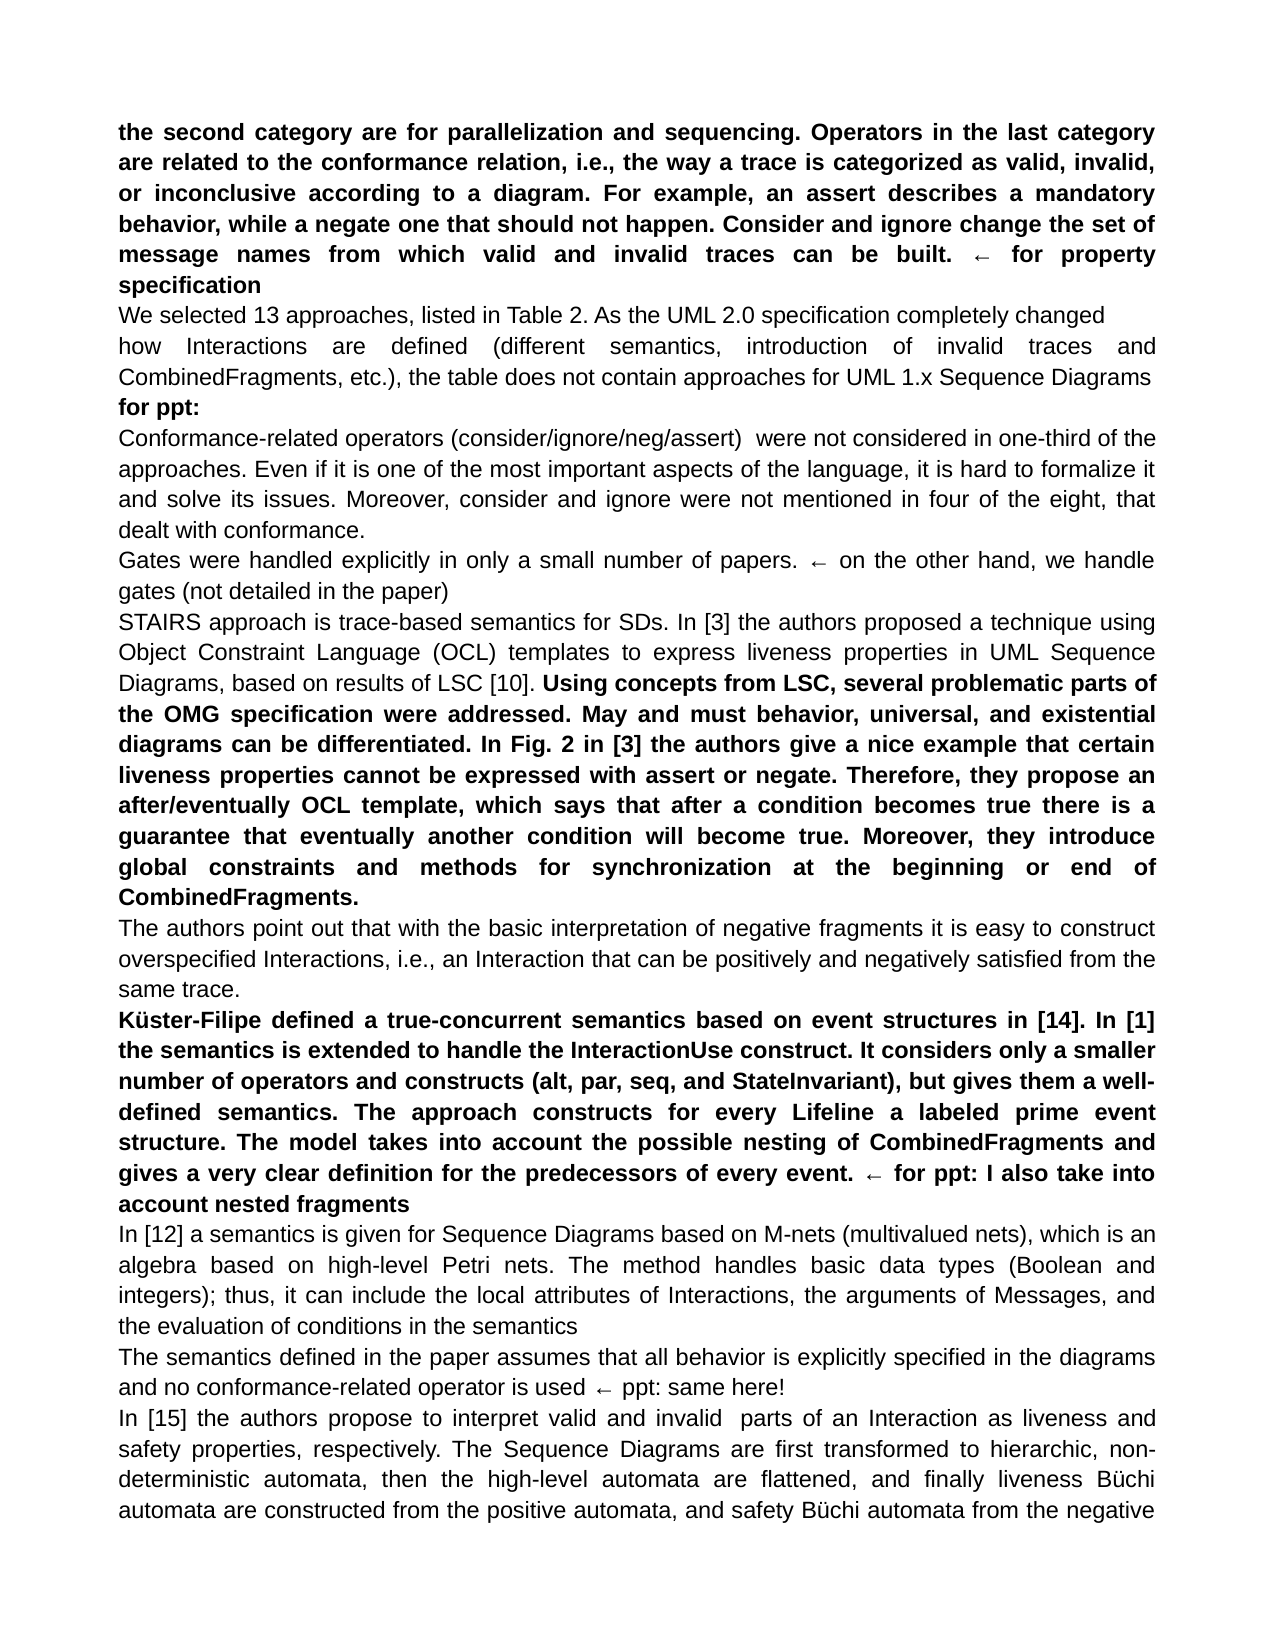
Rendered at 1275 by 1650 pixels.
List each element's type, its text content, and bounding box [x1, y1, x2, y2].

text STAIRS approach is trace-based semantics for SDs. In [3] the authors proposed a technique using Object Constraint Language (OCL) templates to express liveness properties in UML Sequence Diagrams, based on results of LSC [10]. Using concepts from LSC, several problematic parts of the OMG specification were addressed. May and must behavior, universal, and existential diagrams can be differentiated. In Fig. 2 in [3] the authors give a nice example that certain liveness properties cannot be expressed with assert or negate. Therefore, they propose an after/eventually OCL template, which says that after a condition becomes true there is a guarantee that eventually another condition will become true. Moreover, they introduce global constraints and methods for synchronization at the beginning or end of CombinedFragments. [118, 608, 1157, 911]
text The semantics defined in the paper assumes that all behavior is explicitly specified in the diagrams and no conformance-related operator is used ← ppt: same here! [118, 1343, 1157, 1401]
text In [15] the authors propose to interpret valid and invalid parts of an Interaction as liveness and safety properties, respectively. The Sequence Diagrams are first transformed to hierarchic, non-deterministic automata, then the high-level automata are flattened, and finally liveness Büchi automata are constructed from the positive automata, and safety Büchi automata from the negative [118, 1404, 1157, 1523]
text The authors point out that with the basic interpretation of negative fragments it is easy to construct overspecified Interactions, i.e., an Interaction that can be positively and negatively satisfied from the same trace. [118, 914, 1157, 1002]
text In [12] a semantics is given for Sequence Diagrams based on M-nets (multivalued nets), which is an algebra based on high-level Petri nets. The method handles basic data types (Boolean and integers); thus, it can include the local attributes of Interactions, the arguments of Messages, and the evaluation of conditions in the semantics [118, 1221, 1157, 1339]
text Gates were handled explicitly in only a small number of papers. ← on the other hand, we handle gates (not detailed in the paper) [118, 547, 1157, 604]
text We selected 13 approaches, listed in Table 2. As the UML 2.0 specification completely changed [118, 302, 1157, 329]
text Küster-Filipe defined a true-concurrent semantics based on event structures in [14]. In [1] the semantics is extended to handle the InteractionUse construct. It considers only a smaller number of operators and constructs (alt, par, seq, and StateInvariant), but gives them a well-defined semantics. The approach constructs for every Lifeline a labeled prime event structure. The model takes into account the possible nesting of CombinedFragments and gives a very clear definition for the predecessors of every event. ← for ppt: I also take into account nested fragments [118, 1006, 1157, 1217]
text Conformance-related operators (consider/ignore/neg/assert) were not considered in one-third of the approaches. Even if it is one of the most important aspects of the language, it is hard to formalize it and solve its issues. Moreover, consider and ignore were not mentioned in four of the eight, that dealt with conformance. [118, 424, 1157, 543]
text the second category are for parallelization and sequencing. Operators in the last category are related to the conformance relation, i.e., the way a trace is categorized as valid, invalid, or inconclusive according to a diagram. For example, an assert describes a mandatory behavior, while a negate one that should not happen. Consider and ignore change the set of message names from which valid and invalid traces can be built. ← for property specification [118, 118, 1157, 298]
text how Interactions are defined (different semantics, introduction of invalid traces and CombinedFragments, etc.), the table does not contain approaches for UML 1.x Sequence Diagrams [118, 332, 1157, 390]
text for ppt: [118, 394, 1157, 421]
